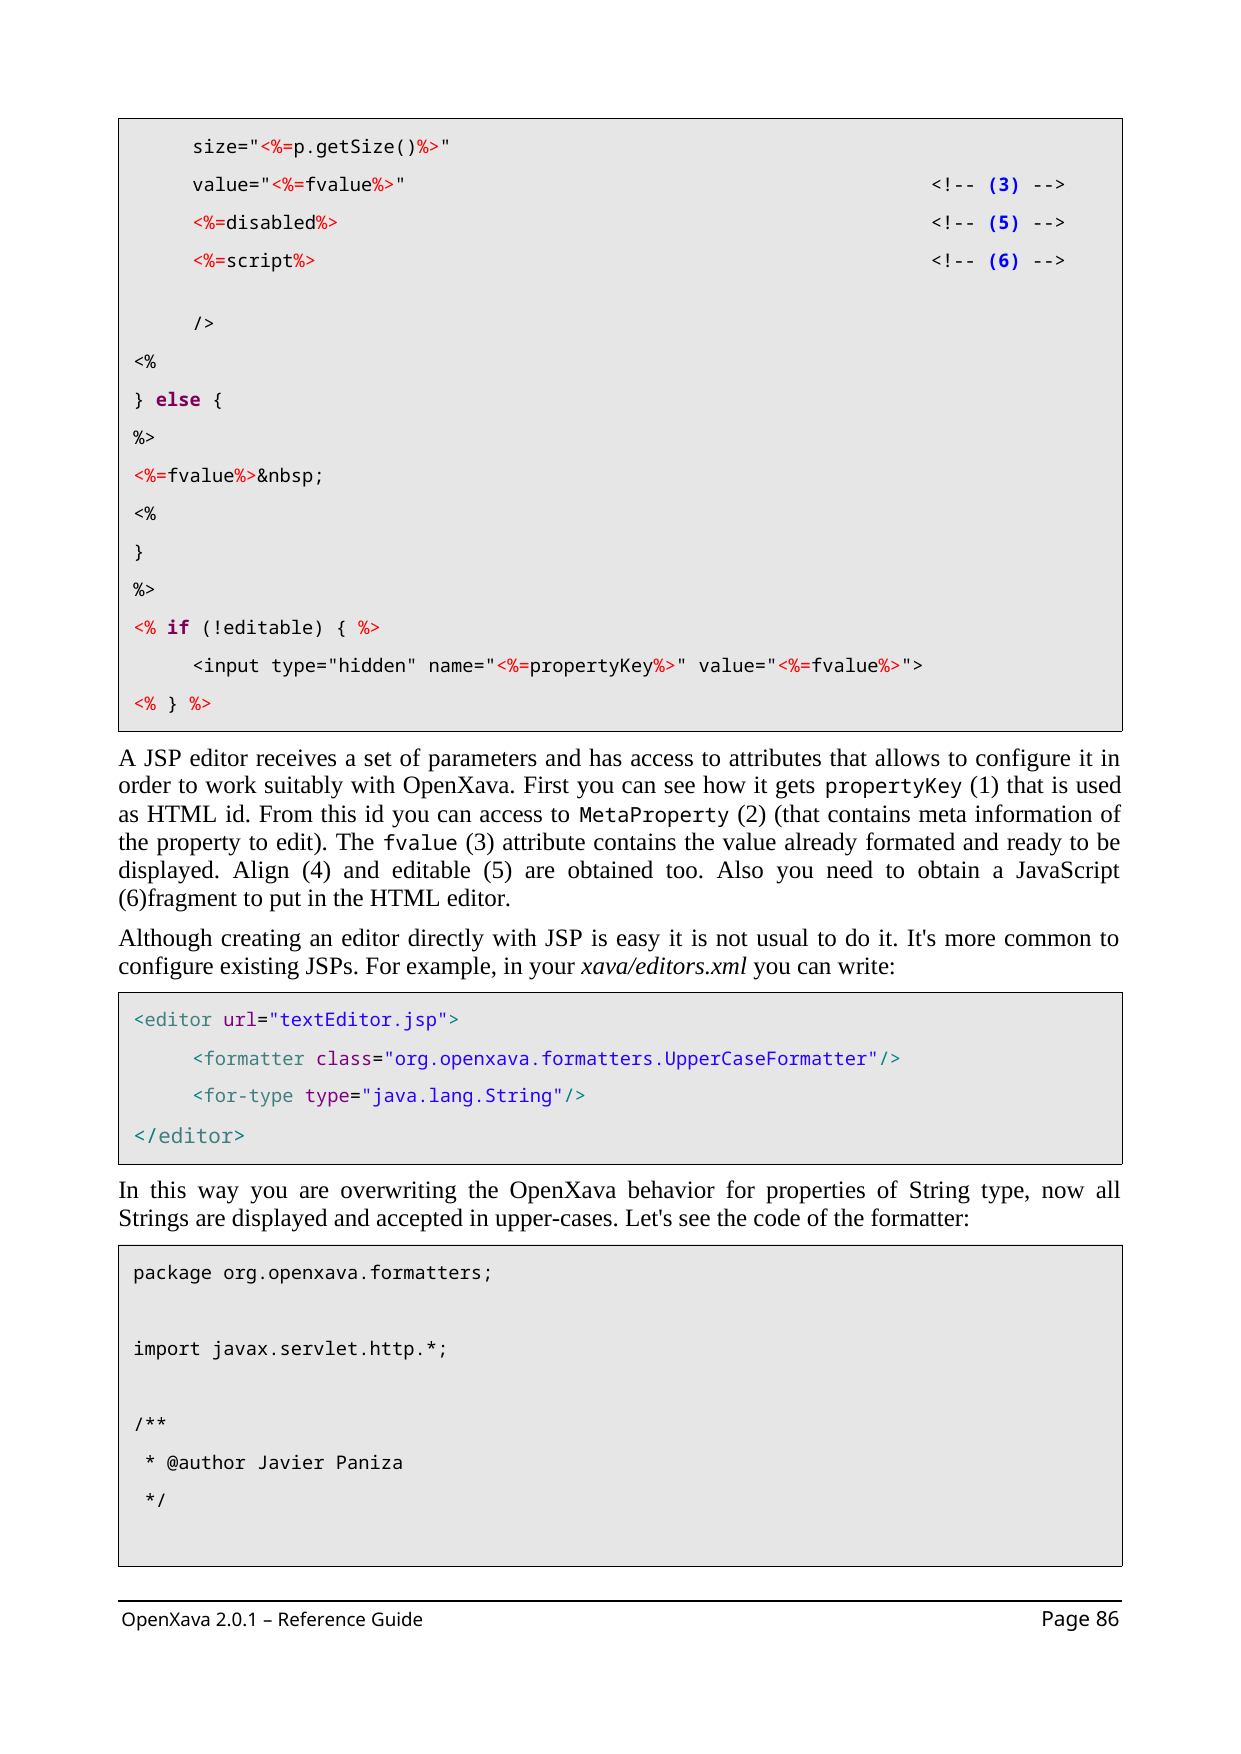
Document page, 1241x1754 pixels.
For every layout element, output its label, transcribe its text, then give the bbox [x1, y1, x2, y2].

text /> [119, 296, 1122, 334]
text <for-type type="java.lang.String"/> [119, 1068, 1122, 1106]
text <% [119, 334, 1122, 372]
text <formatter class="org.openxava.formatters.UpperCaseFormatter"/> [119, 1030, 1122, 1068]
text %> [119, 410, 1122, 448]
text Although creating an editor directly with JSP is easy it is not usual to do it. It's more common to configure existing JSPs. For example, in your xava/editors.xml you can write: [118, 924, 1122, 979]
text <input type="hidden" name="<%=propertyKey%>" value="<%=fvalue%>"> [119, 638, 1122, 676]
text </editor> [119, 1106, 1122, 1164]
text <%=fvalue%>&nbsp; [119, 448, 1122, 486]
text */ [119, 1473, 1122, 1511]
text size="<%=p.getSize()%>" [119, 119, 1122, 156]
text %> [119, 562, 1122, 600]
text value="<%=fvalue%>" <!-- (3) --> [119, 156, 1122, 194]
text <%=script%> <!-- (6) --> [119, 232, 1122, 296]
text <% if (!editable) { %> [119, 600, 1122, 638]
text A JSP editor receives a set of parameters and has access to attributes that allows to configure it in order to work suitably with OpenXava. First you can see how it gets propertyKey (1) that is used as HTML id. From this id you can access to MetaProperty (2) (that contains meta information of the property to edit). The fvalue (3) attribute contains the value already formated and ready to be displayed. Align (4) and editable (5) are obtained too. Also you need to obtain a JavaScript (6)fragment to put in the HTML editor. [118, 744, 1122, 912]
text <% } %> [119, 676, 1122, 731]
text import javax.servlet.http.*; [119, 1321, 1122, 1358]
text /** [119, 1397, 1122, 1434]
text In this way you are overwriting the OpenXava behavior for properties of String type, now all Strings are displayed and accepted in upper-cases. Let's see the code of the formatter: [118, 1177, 1122, 1232]
text package org.openxava.formatters; [119, 1246, 1122, 1282]
text * @author Javier Paniza [119, 1434, 1122, 1473]
text } [119, 524, 1122, 562]
text } else { [119, 372, 1122, 410]
text <editor url="textEditor.jsp"> [119, 993, 1122, 1030]
text <% [119, 486, 1122, 524]
text <%=disabled%> <!-- (5) --> [119, 194, 1122, 232]
